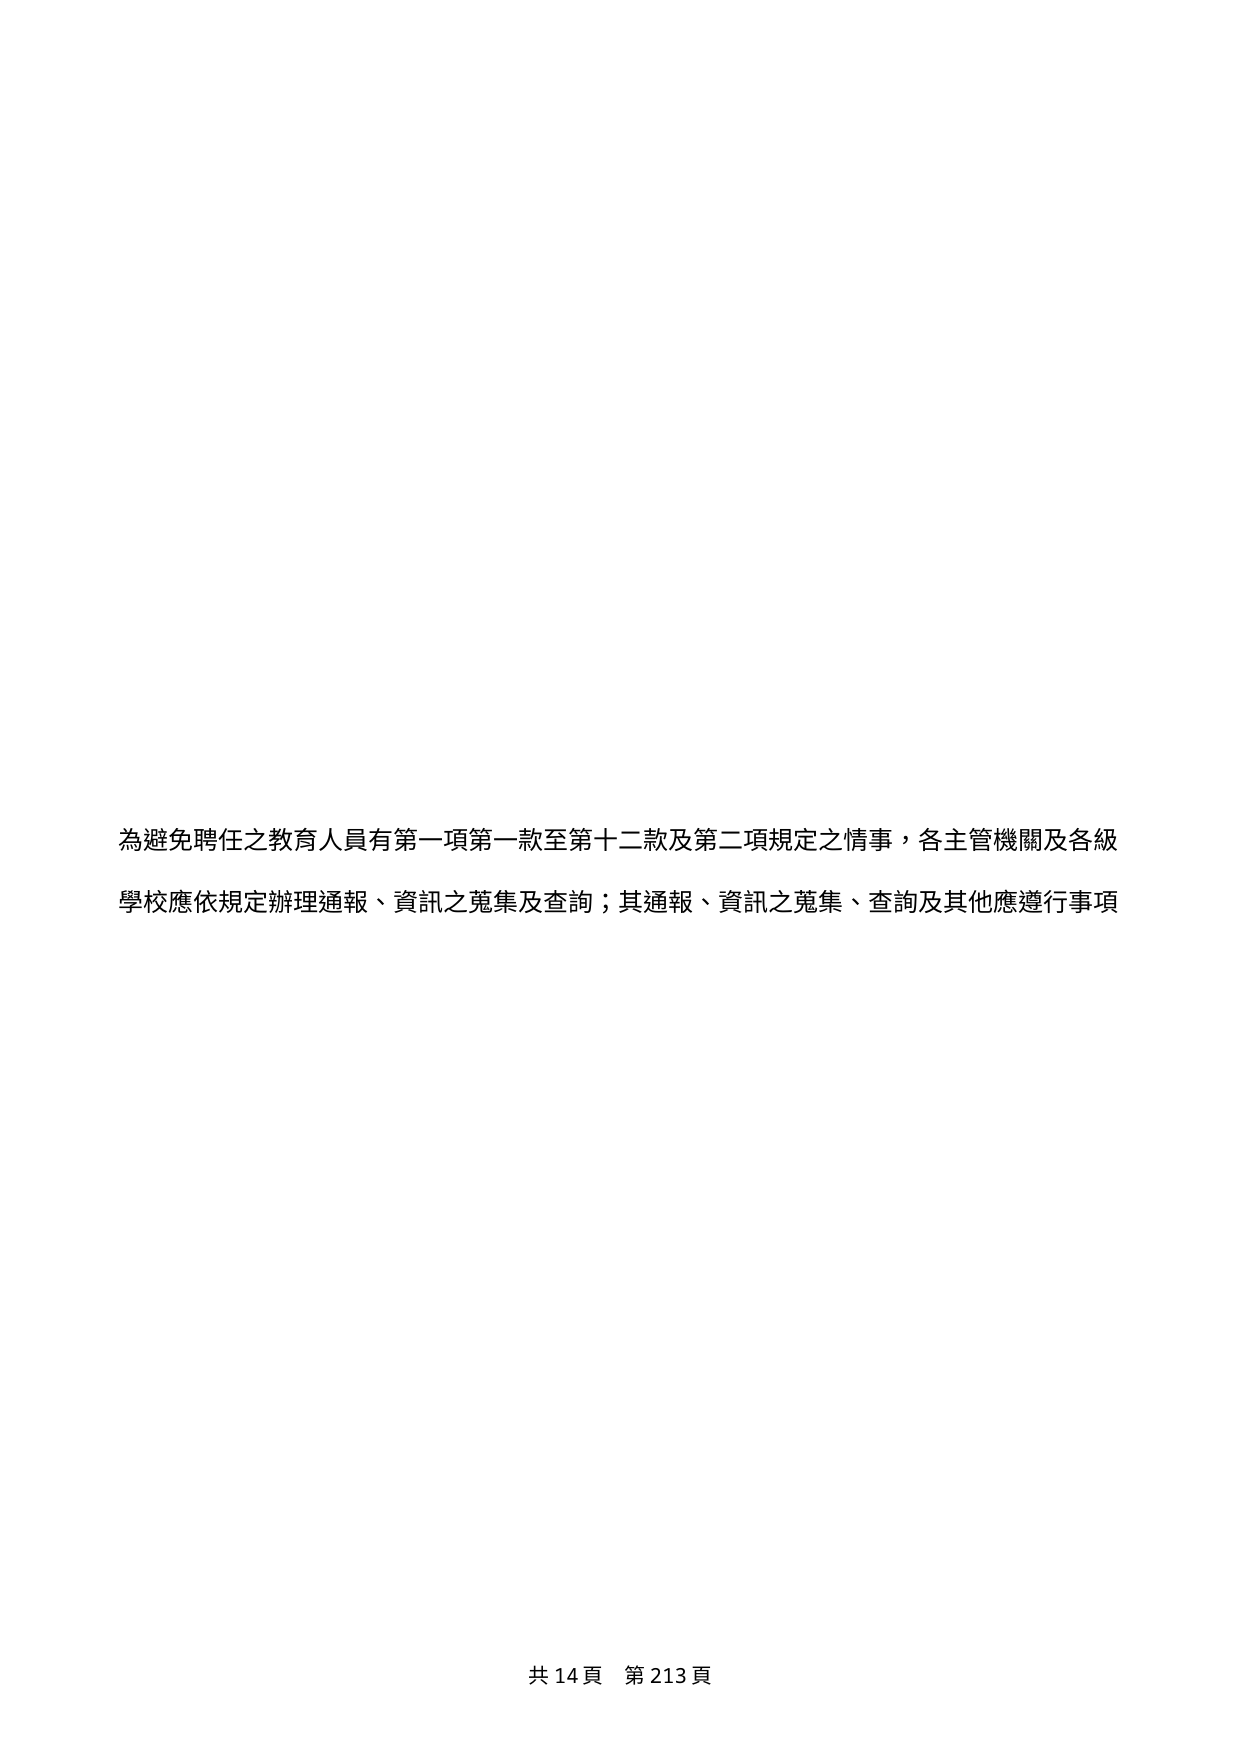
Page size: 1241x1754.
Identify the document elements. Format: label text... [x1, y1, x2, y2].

text 為避免聘任之教育人員有第一項第一款至第十二款及第二項規定之情事，各主管機關及各級學校應依規定辦理通報、資訊之蒐集及查詢；其通報、資訊之蒐集、查詢及其他應遵行事項 [118, 797, 1122, 922]
